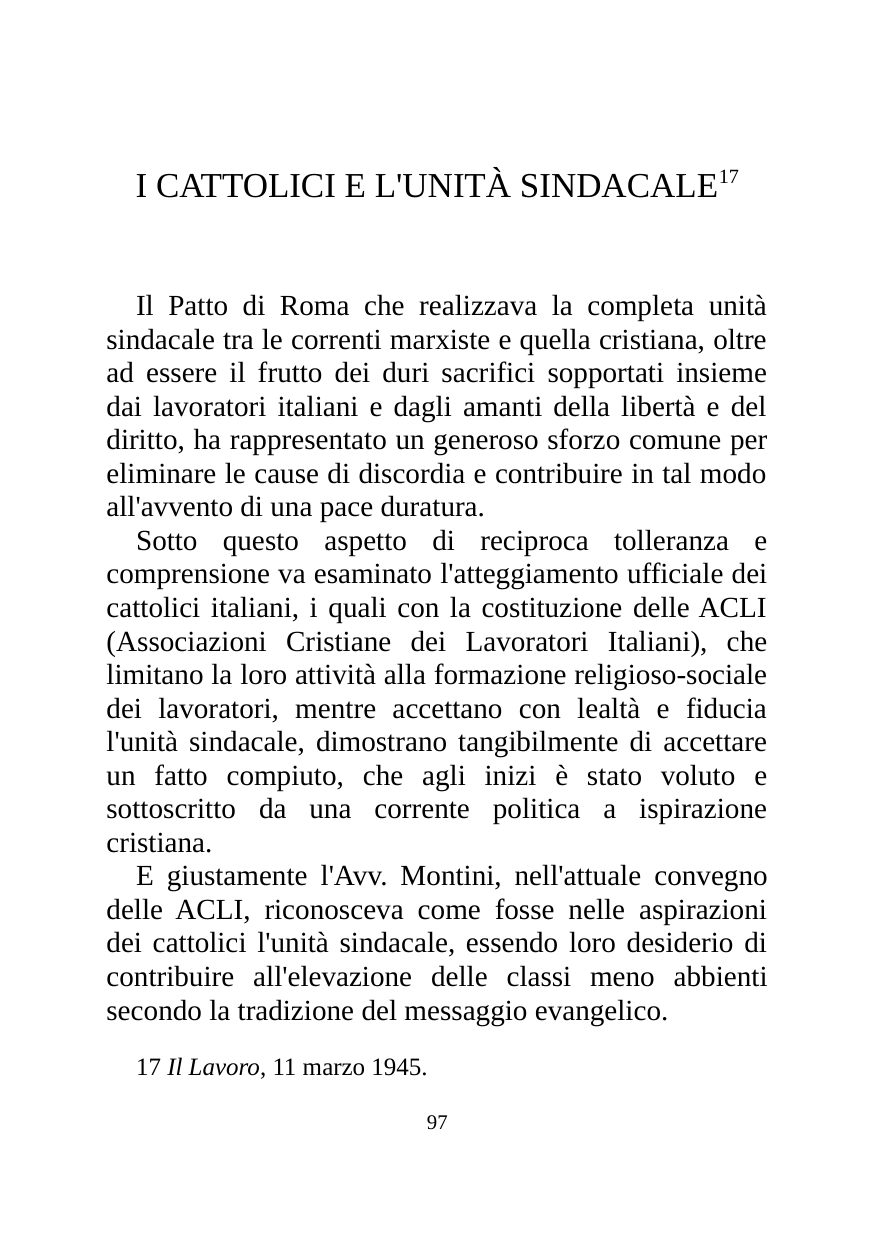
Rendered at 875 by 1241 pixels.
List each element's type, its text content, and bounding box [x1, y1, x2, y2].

subtitle I CATTOLICI E L'UNITÀ SINDACALE [106, 165, 768, 206]
text Il Lavoro, 11 marzo 1945. [106, 1052, 768, 1080]
text E giustamente l'Avv. Montini, nell'attuale convegno delle ACLI, riconosceva come fosse nelle aspirazioni dei cattolici l'unità sindacale, essendo loro desiderio di contribuire all'elevazione delle classi meno abbienti secondo la tradizione del messaggio evangelico. [106, 858, 768, 1026]
text Sotto questo aspetto di reciproca tolleranza e comprensione va esaminato l'atteggiamento ufficiale dei cattolici italiani, i quali con la costituzione delle ACLI (Associazioni Cristiane dei Lavoratori Italiani), che limitano la loro attività alla formazione religioso-sociale dei lavoratori, mentre accettano con lealtà e fiducia l'unità sindacale, dimostrano tangibilmente di accettare un fatto compiuto, che agli inizi è stato voluto e sottoscritto da una corrente politica a ispirazione cristiana. [106, 523, 768, 858]
text Il Patto di Roma che realizzava la completa unità sindacale tra le correnti marxiste e quella cristiana, oltre ad essere il frutto dei duri sacrifici sopportati insieme dai lavoratori italiani e dagli amanti della libertà e del diritto, ha rappresentato un generoso sforzo comune per eliminare le cause di discordia e contribuire in tal modo all'avvento di una pace duratura. [106, 288, 768, 523]
